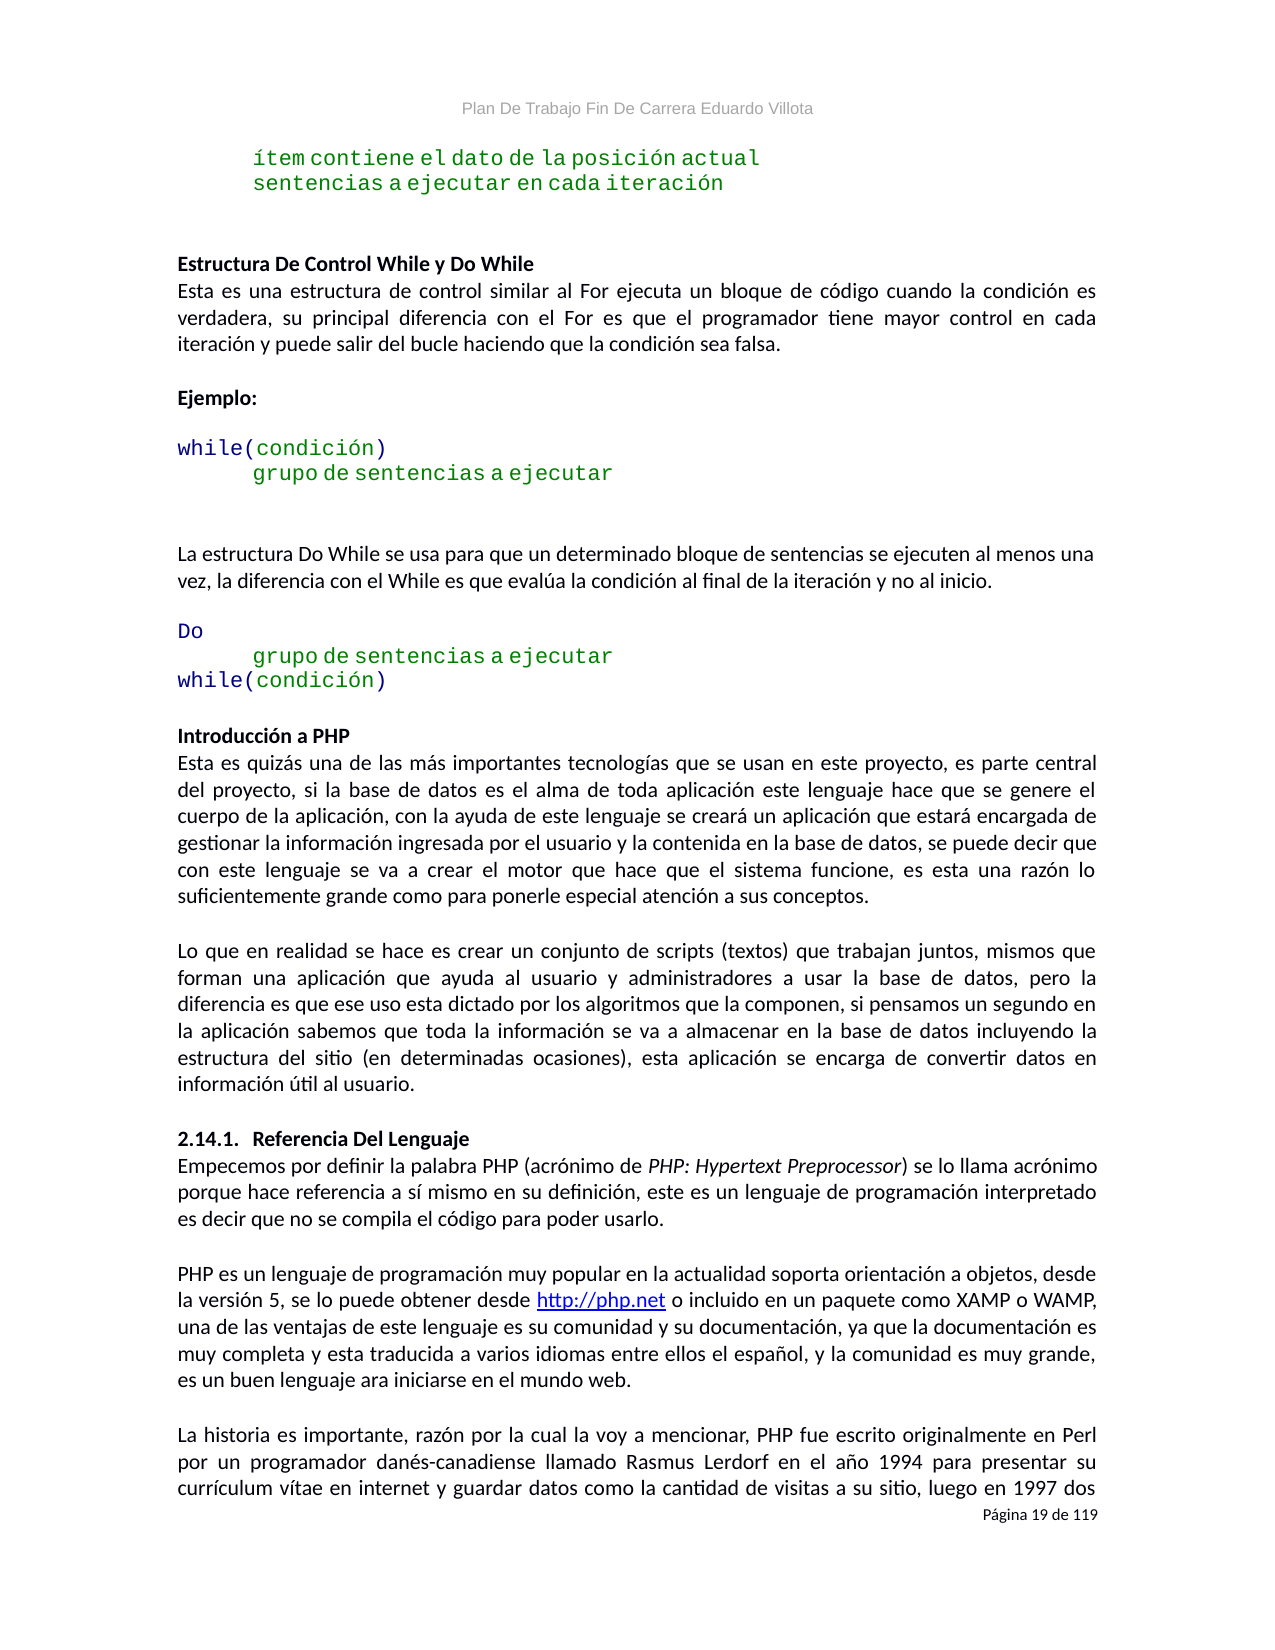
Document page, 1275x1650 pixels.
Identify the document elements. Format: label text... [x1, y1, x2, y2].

text Esta es una estructura de control similar al For ejecuta un bloque de código cuando la condición es verdadera, su principal diferencia con el For es que el programador tiene mayor control en cada iteración y puede salir del bucle haciendo que la condición sea falsa. [177, 277, 1098, 357]
text while(condición) [177, 670, 1098, 694]
text Estructura De Control While y Do While [177, 251, 1098, 277]
text Do [177, 620, 1098, 645]
text Lo que en realidad se hace es crear un conjunto de scripts (textos) que trabajan juntos, mismos que forman una aplicación que ayuda al usuario y administradores a usar la base de datos, pero la diferencia es que ese uso esta dictado por los algoritmos que la componen, si pensamos un segundo en la aplicación sabemos que toda la información se va a almacenar en la base de datos incluyendo la estructura del sitio (en determinadas ocasiones), esta aplicación se encarga de convertir datos en información útil al usuario. [177, 937, 1098, 1097]
text Empecemos por definir la palabra PHP (acrónimo de PHP: Hypertext Preprocessor) se lo llama acrónimo porque hace referencia a sí mismo en su definición, este es un lenguaje de programación interpretado es decir que no se compila el código para poder usarlo. [177, 1152, 1098, 1232]
text PHP es un lenguaje de programación muy popular en la actualidad soporta orientación a objetos, desde la versión 5, se lo puede obtener desde http://php.net o incluido en un paquete como XAMP o WAMP, una de las ventajas de este lenguaje es su comunidad y su documentación, ya que la documentación es muy completa y esta traducida a varios idiomas entre ellos el español, y la comunidad es muy grande, es un buen lenguaje ara iniciarse en el mundo web. [177, 1260, 1098, 1393]
text ítem contiene el dato de la posición actual [177, 148, 1098, 172]
text Esta es quizás una de las más importantes tecnologías que se usan en este proyecto, es parte central del proyecto, si la base de datos es el alma de toda aplicación este lenguaje hace que se genere el cuerpo de la aplicación, con la ayuda de este lenguaje se creará un aplicación que estará encargada de gestionar la información ingresada por el usuario y la contenida en la base de datos, se puede decir que con este lenguaje se va a crear el motor que hace que el sistema funcione, es esta una razón lo suficientemente grande como para ponerle especial atención a sus conceptos. [177, 749, 1098, 909]
text La estructura Do While se usa para que un determinado bloque de sentencias se ejecuten al menos una vez, la diferencia con el While es que evalúa la condición al final de la iteración y no al inicio. [177, 540, 1098, 593]
text sentencias a ejecutar en cada iteración [177, 172, 1098, 197]
text 2.14.1. Referencia Del Lenguaje [177, 1125, 1098, 1152]
text Ejemplo: [177, 384, 1098, 411]
text grupo de sentencias a ejecutar [177, 462, 1098, 487]
text while(condición) [177, 437, 1098, 462]
text La historia es importante, razón por la cual la voy a mencionar, PHP fue escrito originalmente en Perl por un programador danés-canadiense llamado Rasmus Lerdorf en el año 1994 para presentar su currículum vítae en internet y guardar datos como la cantidad de visitas a su sitio, luego en 1997 dos [177, 1421, 1098, 1501]
text grupo de sentencias a ejecutar [177, 645, 1098, 670]
text Introducción a PHP [177, 722, 1098, 749]
